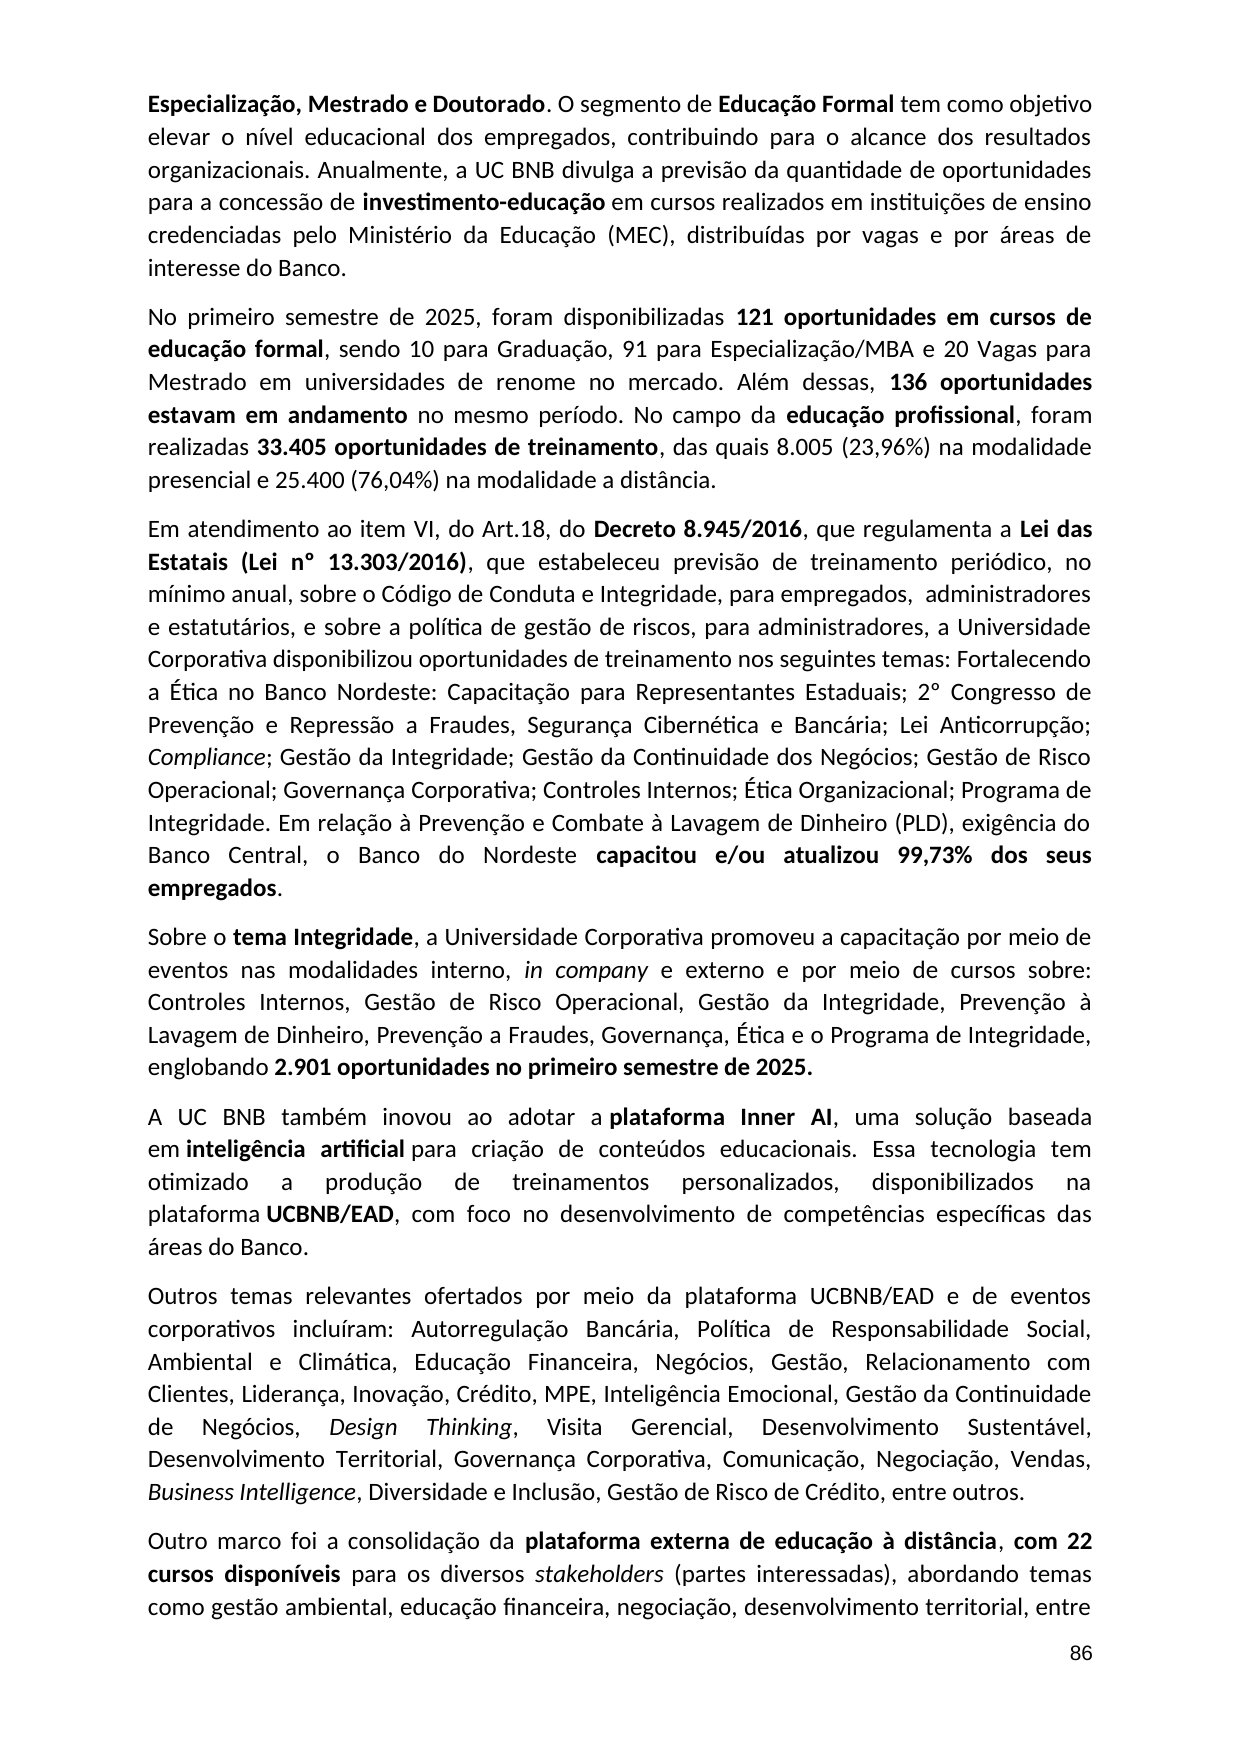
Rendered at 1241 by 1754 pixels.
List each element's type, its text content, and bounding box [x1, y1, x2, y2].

text Sobre o tema Integridade, a Universidade Corporativa promoveu a capacitação por meio de eventos nas modalidades interno, in company e externo e por meio de cursos sobre: Controles Internos, Gestão de Risco Operacional, Gestão da Integridade, Prevenção à Lavagem de Dinheiro, Prevenção a Fraudes, Governança, Ética e o Programa de Integridade, englobando 2.901 oportunidades no primeiro semestre de 2025. [148, 921, 1092, 1082]
text Outro marco foi a consolidação da plataforma externa de educação à distância, com 22 cursos disponíveis para os diversos stakeholders (partes interessadas), abordando temas como gestão ambiental, educação financeira, negociação, desenvolvimento territorial, entre [148, 1525, 1092, 1621]
text Outros temas relevantes ofertados por meio da plataforma UCBNB/EAD e de eventos corporativos incluíram: Autorregulação Bancária, Política de Responsabilidade Social, Ambiental e Climática, Educação Financeira, Negócios, Gestão, Relacionamento com Clientes, Liderança, Inovação, Crédito, MPE, Inteligência Emocional, Gestão da Continuidade de Negócios, Design Thinking, Visita Gerencial, Desenvolvimento Sustentável, Desenvolvimento Territorial, Governança Corporativa, Comunicação, Negociação, Vendas, Business Intelligence, Diversidade e Inclusão, Gestão de Risco de Crédito, entre outros. [148, 1281, 1092, 1507]
text Especialização, Mestrado e Doutorado. O segmento de Educação Formal tem como objetivo elevar o nível educacional dos empregados, contribuindo para o alcance dos resultados organizacionais. Anualmente, a UC BNB divulga a previsão da quantidade de oportunidades para a concessão de investimento-educação em cursos realizados em instituições de ensino credenciadas pelo Ministério da Educação (MEC), distribuídas por vagas e por áreas de interesse do Banco. [148, 89, 1092, 282]
text A UC BNB também inovou ao adotar a plataforma Inner AI, uma solução baseada em inteligência artificial para criação de conteúdos educacionais. Essa tecnologia tem otimizado a produção de treinamentos personalizados, disponibilizados na plataforma UCBNB/EAD, com foco no desenvolvimento de competências específicas das áreas do Banco. [148, 1101, 1092, 1262]
text Em atendimento ao item VI, do Art.18, do Decreto 8.945/2016, que regulamenta a Lei das Estatais (Lei nº 13.303/2016), que estabeleceu previsão de treinamento periódico, no mínimo anual, sobre o Código de Conduta e Integridade, para empregados, administradores e estatutários, e sobre a política de gestão de riscos, para administradores, a Universidade Corporativa disponibilizou oportunidades de treinamento nos seguintes temas: Fortalecendo a Ética no Banco Nordeste: Capacitação para Representantes Estaduais; 2º Congresso de Prevenção e Repressão a Fraudes, Segurança Cibernética e Bancária; Lei Anticorrupção; Compliance; Gestão da Integridade; Gestão da Continuidade dos Negócios; Gestão de Risco Operacional; Governança Corporativa; Controles Internos; Ética Organizacional; Programa de Integridade. Em relação à Prevenção e Combate à Lavagem de Dinheiro (PLD), exigência do Banco Central, o Banco do Nordeste capacitou e/ou atualizou 99,73% dos seus empregados. [148, 513, 1092, 902]
text No primeiro semestre de 2025, foram disponibilizadas 121 oportunidades em cursos de educação formal, sendo 10 para Graduação, 91 para Especialização/MBA e 20 Vagas para Mestrado em universidades de renome no mercado. Além dessas, 136 oportunidades estavam em andamento no mesmo período. No campo da educação profissional, foram realizadas 33.405 oportunidades de treinamento, das quais 8.005 (23,96%) na modalidade presencial e 25.400 (76,04%) na modalidade a distância. [148, 301, 1092, 494]
